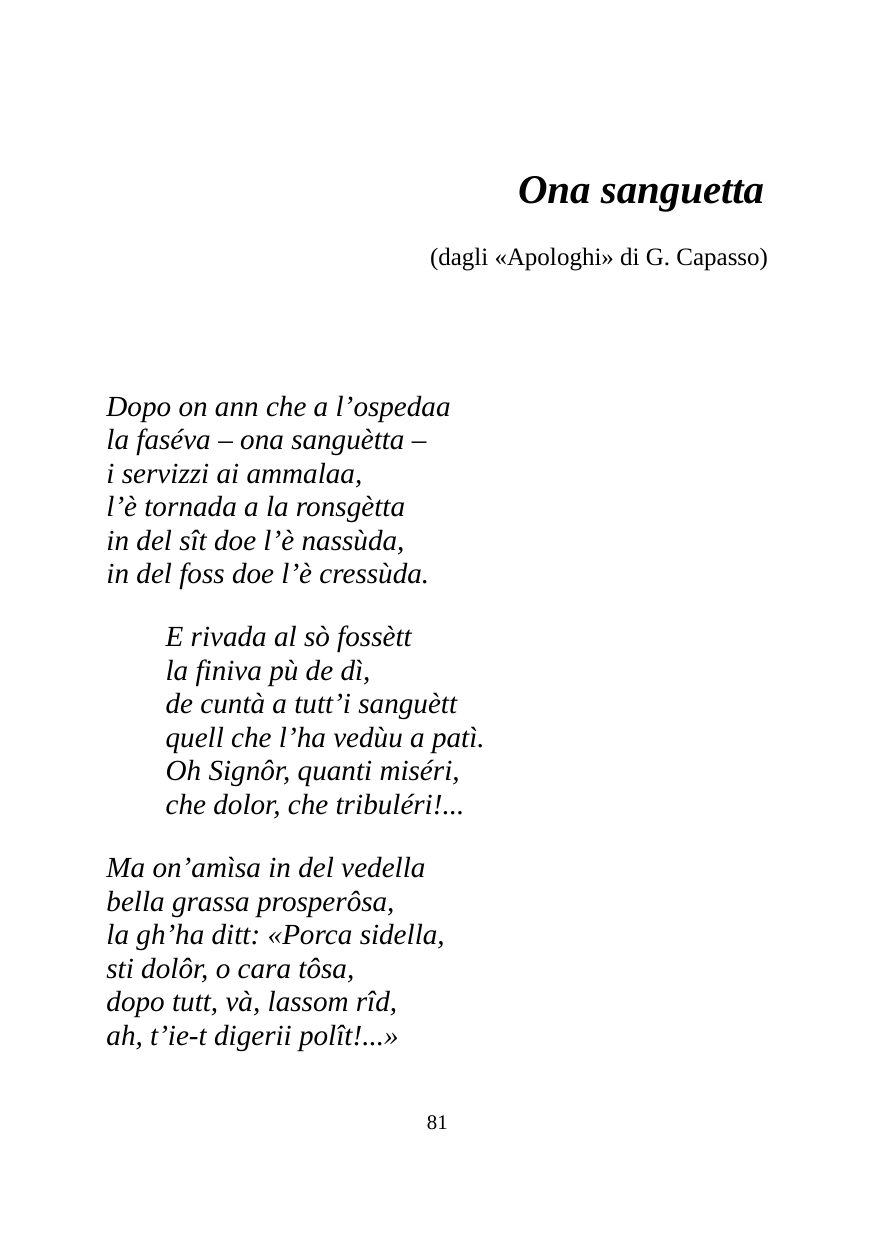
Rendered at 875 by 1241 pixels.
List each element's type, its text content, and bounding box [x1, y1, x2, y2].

text Ma on’amìsa in del vedella bella grassa prosperôsa, la gh’ha ditt: «Porca sidella, sti dolôr, o cara tôsa, dopo tutt, và, lassom rîd, ah, t’ie-t digerii polît!...» [106, 850, 768, 1051]
text Dopo on ann che a l’ospedaa la faséva – ona sanguètta – i servizzi ai ammalaa, l’è tornada a la ronsgètta in del sît doe l’è nassùda, in del foss doe l’è cressùda. [106, 389, 768, 590]
text E rivada al sò fossètt la finiva pù de dì, de cuntà a tutt’i sanguètt quell che l’ha vedùu a patì. Oh Signôr, quanti miséri, che dolor, che tribuléri!... [165, 619, 768, 821]
text (dagli «Apologhi» di G. Capasso) [106, 242, 768, 271]
subtitle Ona sanguetta [106, 165, 768, 212]
